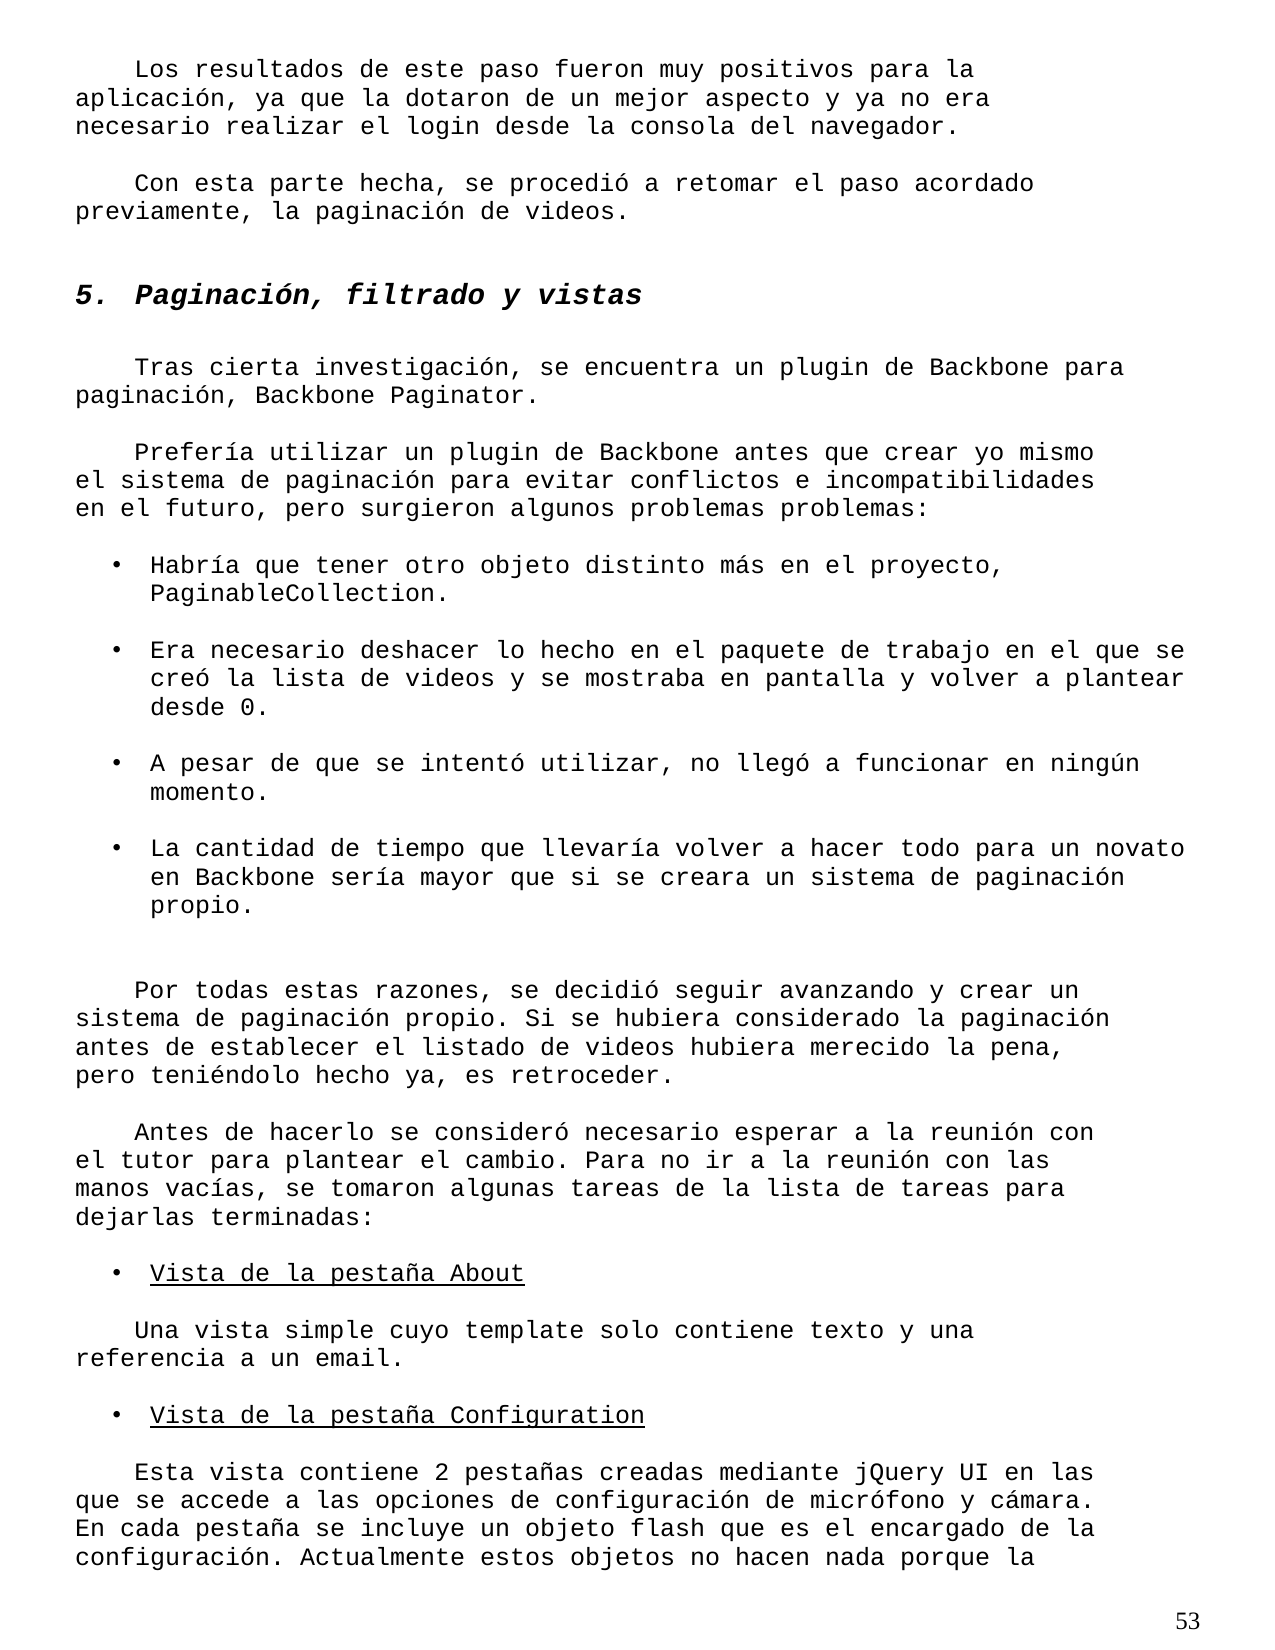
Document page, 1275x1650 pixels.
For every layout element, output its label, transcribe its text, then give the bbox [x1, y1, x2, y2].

text Tras cierta investigación, se encuentra un plugin de Backbone para paginación, Backbone Paginator. [75, 354, 1135, 411]
text Una vista simple cuyo template solo contiene texto y una referencia a un email. [75, 1318, 1135, 1374]
subtitle Paginación, filtrado y vistas [75, 280, 1200, 313]
list Era necesario deshacer lo hecho en el paquete de trabajo en el que se creó la lista de videos y se mostraba en pantalla y volver a plantear desde 0. [112, 638, 1200, 723]
text Antes de hacerlo se consideró necesario esperar a la reunión con el tutor para plantear el cambio. Para no ir a la reunión con las manos vacías, se tomaron algunas tareas de la lista de tareas para dejarlas terminadas: [75, 1119, 1135, 1233]
list La cantidad de tiempo que llevaría volver a hacer todo para un novato en Backbone sería mayor que si se creara un sistema de paginación propio. [112, 836, 1200, 921]
text Prefería utilizar un plugin de Backbone antes que crear yo mismo el sistema de paginación para evitar conflictos e incompatibilidades en el futuro, pero surgieron algunos problemas problemas: [75, 439, 1135, 524]
text Esta vista contiene 2 pestañas creadas mediante jQuery UI en las que se accede a las opciones de configuración de micrófono y cámara. En cada pestaña se incluye un objeto flash que es el encargado de la configuración. Actualmente estos objetos no hacen nada porque la [75, 1459, 1135, 1573]
text Con esta parte hecha, se procedió a retomar el paso acordado previamente, la paginación de videos. [75, 170, 1135, 227]
text Los resultados de este paso fueron muy positivos para la aplicación, ya que la dotaron de un mejor aspecto y ya no era necesario realizar el login desde la consola del navegador. [75, 57, 1135, 142]
list Habría que tener otro objeto distinto más en el proyecto, PaginableCollection. [112, 553, 1200, 609]
list A pesar de que se intentó utilizar, no llegó a funcionar en ningún momento. [112, 751, 1200, 808]
text Por todas estas razones, se decidió seguir avanzando y crear un sistema de paginación propio. Si se hubiera considerado la paginación antes de establecer el listado de videos hubiera merecido la pena, pero teniéndolo hecho ya, es retroceder. [75, 978, 1135, 1091]
list Vista de la pestaña Configuration [112, 1403, 1200, 1431]
list Vista de la pestaña About [112, 1261, 1200, 1289]
